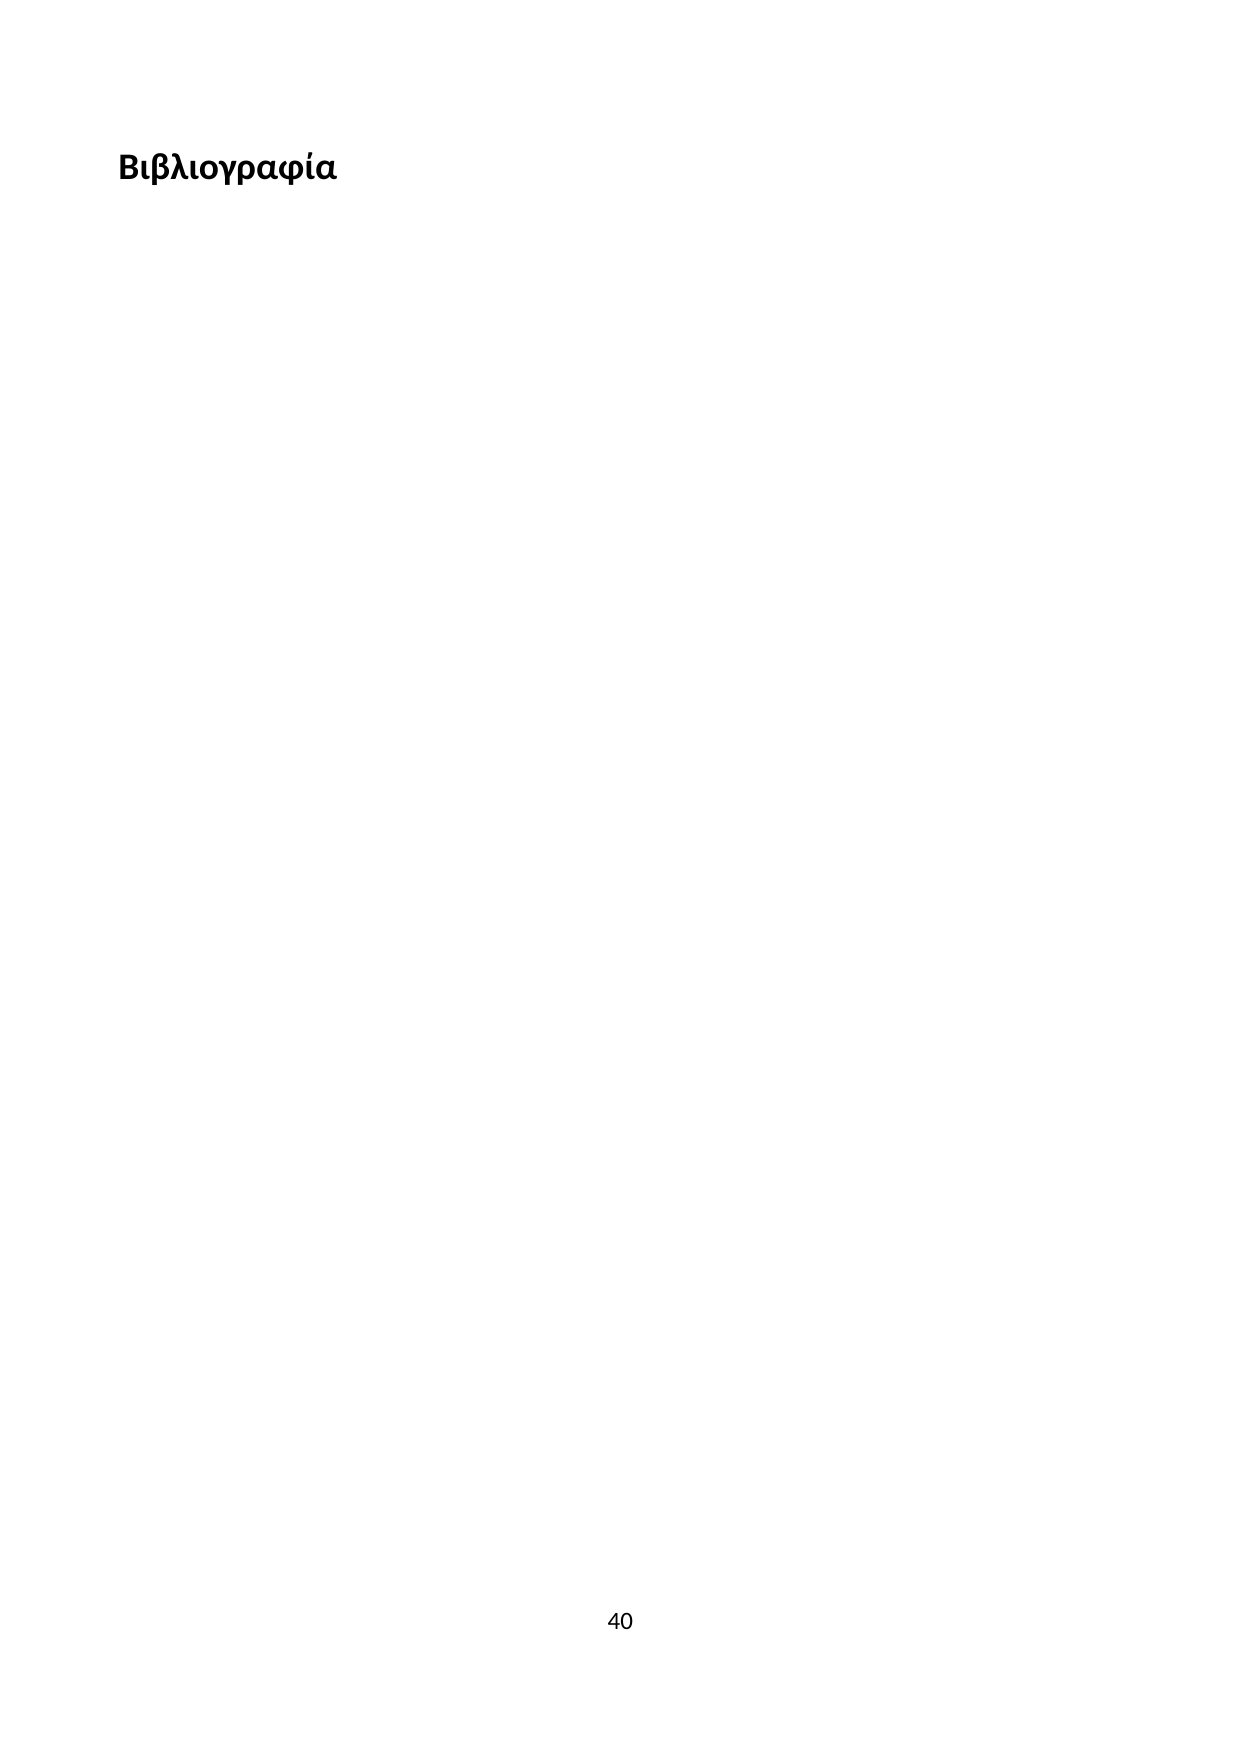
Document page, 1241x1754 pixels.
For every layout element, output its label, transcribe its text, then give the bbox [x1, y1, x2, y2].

subtitle Βιβλιογραφία [118, 143, 1122, 189]
